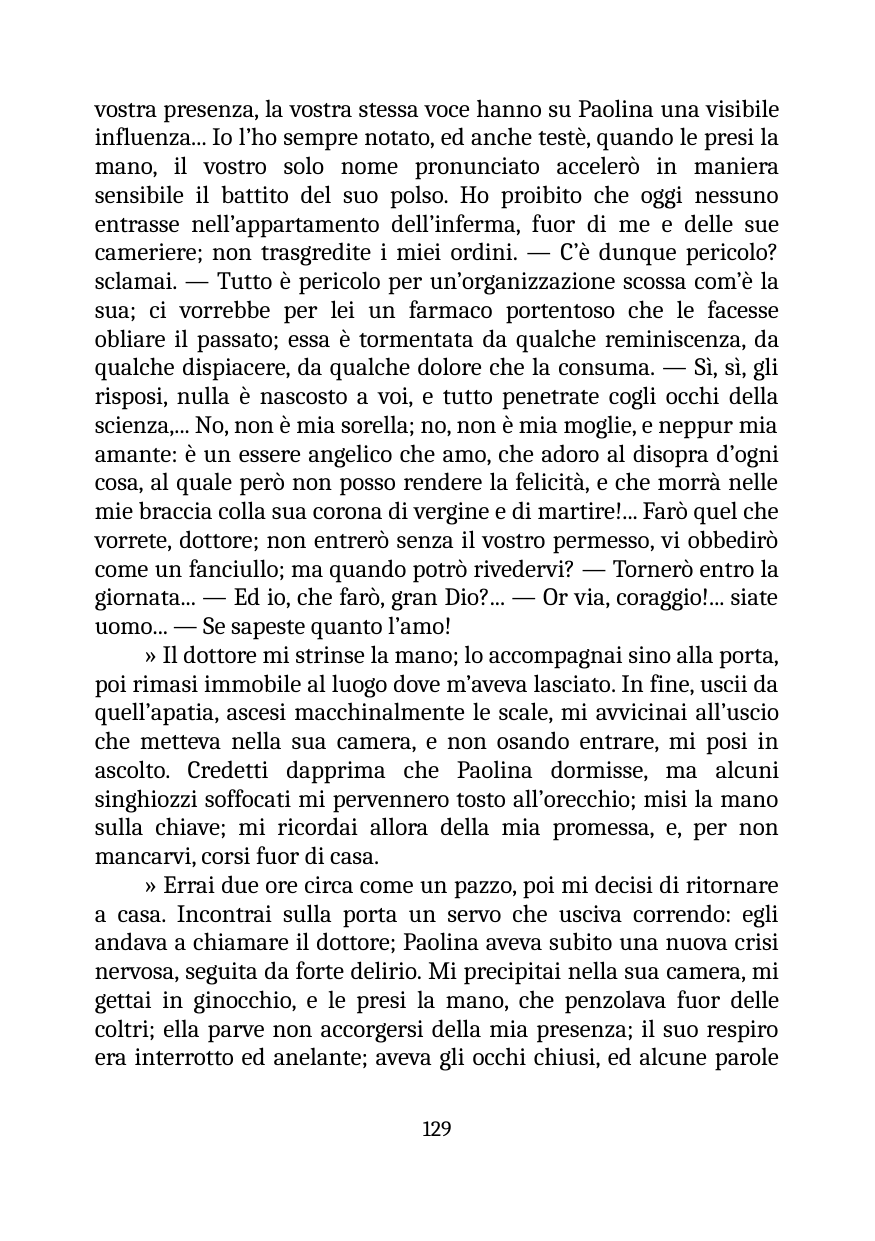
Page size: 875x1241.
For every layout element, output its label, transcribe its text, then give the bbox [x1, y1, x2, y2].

text vostra presenza, la vostra stessa voce hanno su Paolina una visibile influenza... Io l’ho sempre notato, ed anche testè, quando le presi la mano, il vostro solo nome pronunciato accelerò in maniera sensibile il battito del suo polso. Ho proibito che oggi nessuno entrasse nell’appartamento dell’inferma, fuor di me e delle sue cameriere; non trasgredite i miei ordini. — C’è dunque pericolo? sclamai. — Tutto è pericolo per un’organizzazione scossa com’è la sua; ci vorrebbe per lei un farmaco portentoso che le facesse obliare il passato; essa è tormentata da qualche reminiscenza, da qualche dispiacere, da qualche dolore che la consuma. — Sì, sì, gli risposi, nulla è nascosto a voi, e tutto penetrate cogli occhi della scienza,... No, non è mia sorella; no, non è mia moglie, e neppur mia amante: è un essere angelico che amo, che adoro al disopra d’ogni cosa, al quale però non posso rendere la felicità, e che morrà nelle mie braccia colla sua corona di vergine e di martire!... Farò quel che vorrete, dottore; non entrerò senza il vostro permesso, vi obbedirò come un fanciullo; ma quando potrò rivedervi? — Tornerò entro la giornata... — Ed io, che farò, gran Dio?... — Or via, coraggio!... siate uomo... — Se sapeste quanto l’amo! [94, 94, 779, 641]
text » Errai due ore circa come un pazzo, poi mi decisi di ritornare a casa. Incontrai sulla porta un servo che usciva correndo: egli andava a chiamare il dottore; Paolina aveva subito una nuova crisi nervosa, seguita da forte delirio. Mi precipitai nella sua camera, mi gettai in ginocchio, e le presi la mano, che penzolava fuor delle coltri; ella parve non accorgersi della mia presenza; il suo respiro era interrotto ed anelante; aveva gli occhi chiusi, ed alcune parole [94, 871, 779, 1072]
text » Il dottore mi strinse la mano; lo accompagnai sino alla porta, poi rimasi immobile al luogo dove m’aveva lasciato. In fine, uscii da quell’apatia, ascesi macchinalmente le scale, mi avvicinai all’uscio che metteva nella sua camera, e non osando entrare, mi posi in ascolto. Credetti dapprima che Paolina dormisse, ma alcuni singhiozzi soffocati mi pervennero tosto all’orecchio; misi la mano sulla chiave; mi ricordai allora della mia promessa, e, per non mancarvi, corsi fuor di casa. [94, 641, 779, 871]
